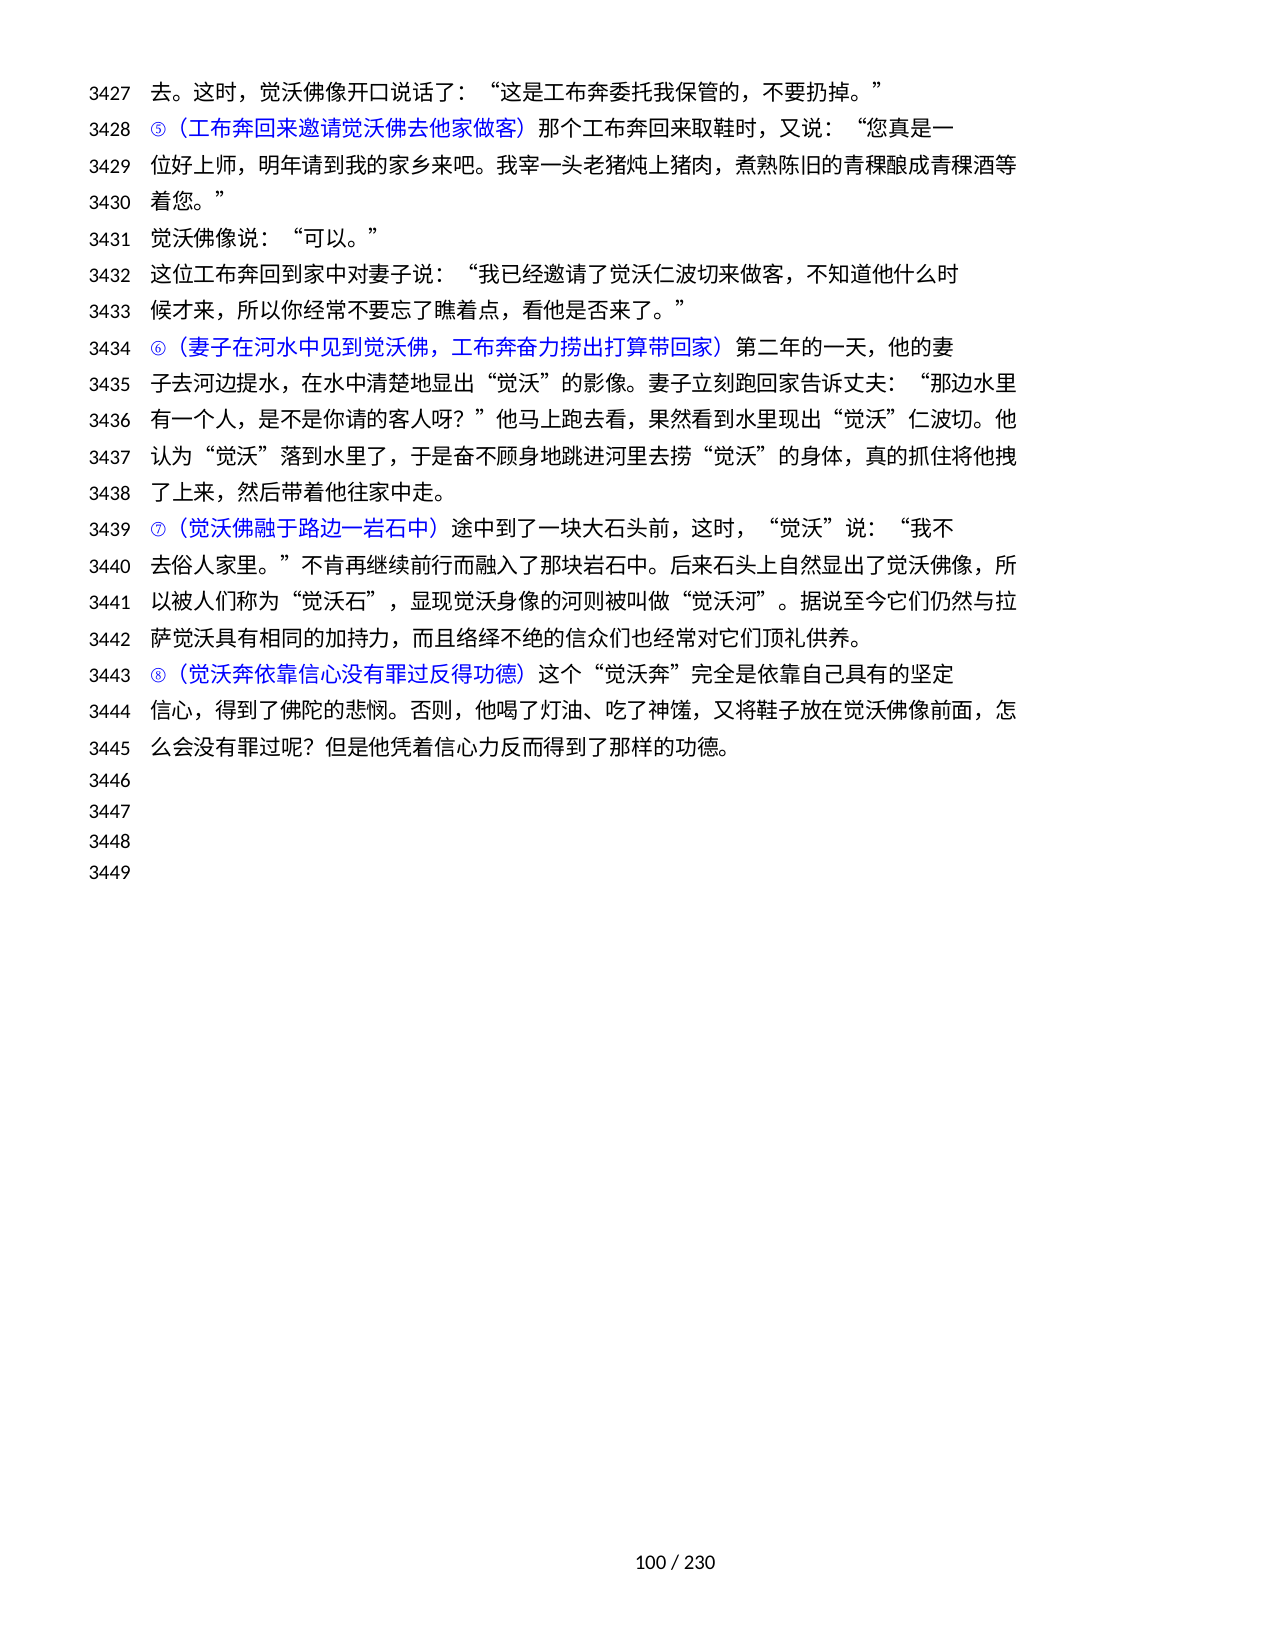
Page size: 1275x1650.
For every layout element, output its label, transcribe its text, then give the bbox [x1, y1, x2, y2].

text ⑦（觉沃佛融于路边一岩石中）途中到了一块大石头前，这时，“觉沃”说：“我不 [150, 511, 1200, 543]
text 认为“觉沃”落到水里了，于是奋不顾身地跳进河里去捞“觉沃”的身体，真的抓住将他拽 [150, 439, 1200, 470]
text 么会没有罪过呢？但是他凭着信心力反而得到了那样的功德。 [150, 730, 1200, 761]
text 子去河边提水，在水中清楚地显出“觉沃”的影像。妻子立刻跑回家告诉丈夫：“那边水里 [150, 366, 1200, 398]
text 去俗人家里。”不肯再继续前行而融入了那块岩石中。后来石头上自然显出了觉沃佛像，所 [150, 548, 1200, 579]
text 觉沃佛像说：“可以。” [150, 221, 1200, 252]
text 候才来，所以你经常不要忘了瞧着点，看他是否来了。” [150, 293, 1200, 325]
text 信心，得到了佛陀的悲悯。否则，他喝了灯油、吃了神馐，又将鞋子放在觉沃佛像前面，怎 [150, 693, 1200, 725]
text 着您。” [150, 184, 1200, 216]
text 位好上师，明年请到我的家乡来吧。我宰一头老猪炖上猪肉，煮熟陈旧的青稞酿成青稞酒等 [150, 148, 1200, 179]
text 萨觉沃具有相同的加持力，而且络绎不绝的信众们也经常对它们顶礼供养。 [150, 621, 1200, 652]
text 这位工布奔回到家中对妻子说：“我已经邀请了觉沃仁波切来做客，不知道他什么时 [150, 257, 1200, 288]
text ⑥（妻子在河水中见到觉沃佛，工布奔奋力捞出打算带回家）第二年的一天，他的妻 [150, 329, 1200, 361]
text 有一个人，是不是你请的客人呀？”他马上跑去看，果然看到水里现出“觉沃”仁波切。他 [150, 402, 1200, 434]
text 以被人们称为“觉沃石”，显现觉沃身像的河则被叫做“觉沃河”。据说至今它们仍然与拉 [150, 584, 1200, 616]
text ⑧（觉沃奔依靠信心没有罪过反得功德）这个“觉沃奔”完全是依靠自己具有的坚定 [150, 657, 1200, 689]
text 去。这时，觉沃佛像开口说话了：“这是工布奔委托我保管的，不要扔掉。” [150, 75, 1200, 107]
text ⑤（工布奔回来邀请觉沃佛去他家做客）那个工布奔回来取鞋时，又说：“您真是一 [150, 111, 1200, 143]
text 了上来，然后带着他往家中走。 [150, 475, 1200, 507]
